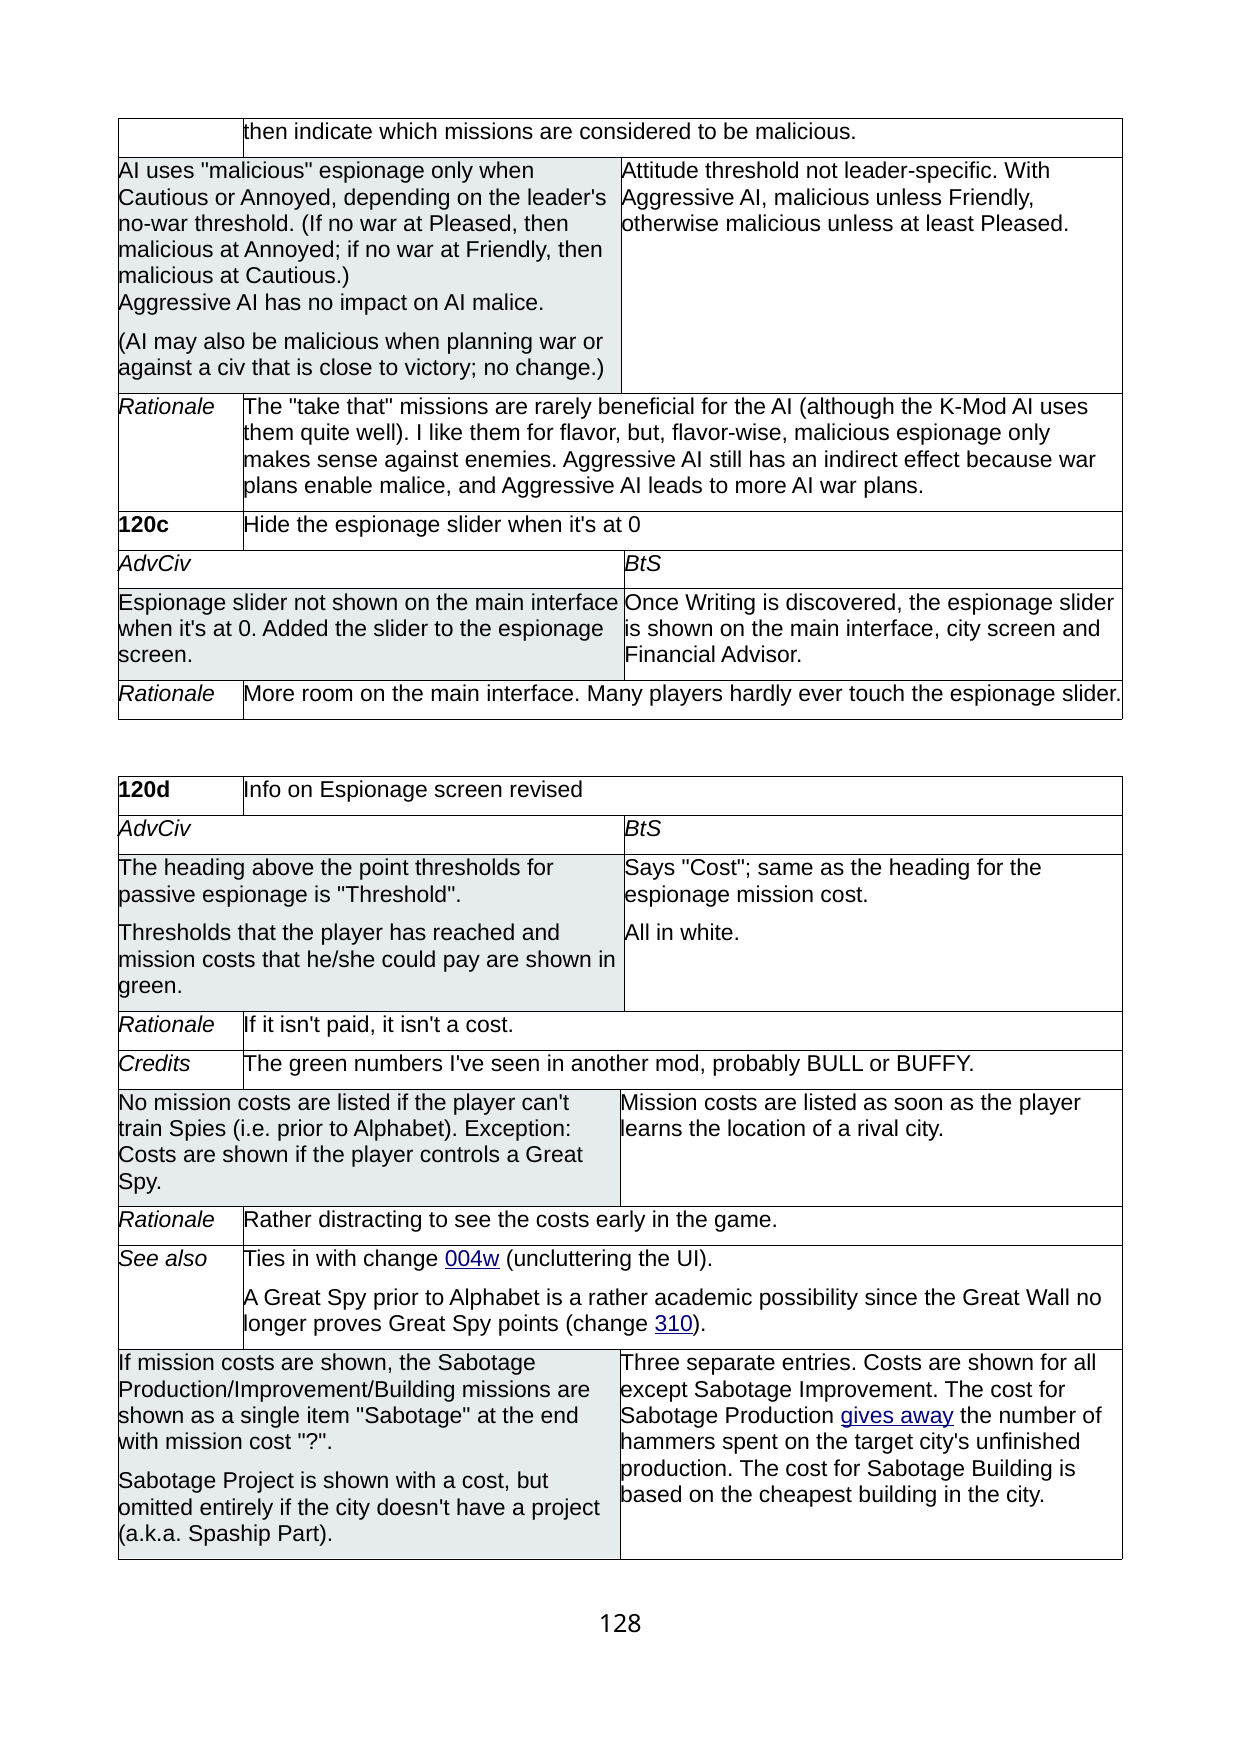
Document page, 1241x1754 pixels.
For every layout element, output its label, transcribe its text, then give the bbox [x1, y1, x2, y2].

table_cell 120c [119, 512, 243, 549]
table_cell Espionage slider not shown on the main interface when it's at 0. Added the slider to the espionage screen. [119, 589, 624, 680]
table_cell Rationale [119, 1207, 243, 1245]
table_cell The green numbers I've seen in another mod, probably BULL or BUFFY. [244, 1051, 1122, 1088]
table_cell BtS [625, 551, 1122, 588]
table_cell The heading above the point thresholds for passive espionage is "Threshold". Thresholds that the player has reached and mission costs that he/she could pay are shown in green. [119, 855, 624, 1011]
table_cell See also [119, 1246, 243, 1349]
table_cell then indicate which missions are considered to be malicious. [244, 119, 1122, 157]
table_cell Says "Cost"; same as the heading for the espionage mission cost. All in white. [625, 855, 1122, 1011]
table_cell If mission costs are shown, the Sabotage Production/Improvement/Building missions are shown as a single item "Sabotage" at the end with mission cost "?". Sabotage Project is shown with a cost, but omitted entirely if the city doesn't have a project (a.k.a. Spaship Part). [119, 1350, 620, 1558]
table_cell Rationale [119, 394, 243, 511]
table_cell Attitude threshold not leader-specific. With Aggressive AI, malicious unless Friendly, otherwise malicious unless at least Pleased. [622, 158, 1122, 393]
table_cell Rationale [119, 681, 243, 719]
table_cell Ties in with change 004w (uncluttering the UI). A Great Spy prior to Alphabet is a rather academic possibility since the Great Wall no longer proves Great Spy points (change 310). [244, 1246, 1122, 1349]
table_cell AI uses "malicious" espionage only when Cautious or Annoyed, depending on the leader's no-war threshold. (If no war at Pleased, then malicious at Annoyed; if no war at Friendly, then malicious at Cautious.) Aggressive AI has no impact on AI malice. (AI may also be malicious when planning war or against a civ that is close to victory; no change.) [119, 158, 621, 393]
table_cell BtS [625, 816, 1122, 854]
table_cell AdvCiv [119, 551, 624, 588]
table_cell Hide the espionage slider when it's at 0 [244, 512, 1122, 549]
table_cell [119, 119, 243, 157]
table_cell Three separate entries. Costs are shown for all except Sabotage Improvement. The cost for Sabotage Production gives away the number of hammers spent on the target city's unfinished production. The cost for Sabotage Building is based on the cheapest building in the city. [621, 1350, 1122, 1558]
table_header Info on Espionage screen revised [244, 777, 1122, 815]
table_cell More room on the main interface. Many players hardly ever touch the espionage slider. [244, 681, 1122, 719]
table_cell If it isn't paid, it isn't a cost. [244, 1012, 1122, 1049]
table_cell AdvCiv [119, 816, 624, 854]
table_header 120d [119, 777, 243, 815]
table_cell Once Writing is discovered, the espionage slider is shown on the main interface, city screen and Financial Advisor. [625, 589, 1122, 680]
table_cell Mission costs are listed as soon as the player learns the location of a rival city. [621, 1090, 1122, 1206]
table_cell Rationale [119, 1012, 243, 1049]
table_cell Rather distracting to see the costs early in the game. [244, 1207, 1122, 1245]
table_cell Credits [119, 1051, 243, 1088]
table_cell The "take that" missions are rarely beneficial for the AI (although the K-Mod AI uses them quite well). I like them for flavor, but, flavor-wise, malicious espionage only makes sense against enemies. Aggressive AI still has an indirect effect because war plans enable malice, and Aggressive AI leads to more AI war plans. [244, 394, 1122, 511]
table_cell No mission costs are listed if the player can't train Spies (i.e. prior to Alphabet). Exception: Costs are shown if the player controls a Great Spy. [119, 1090, 620, 1206]
